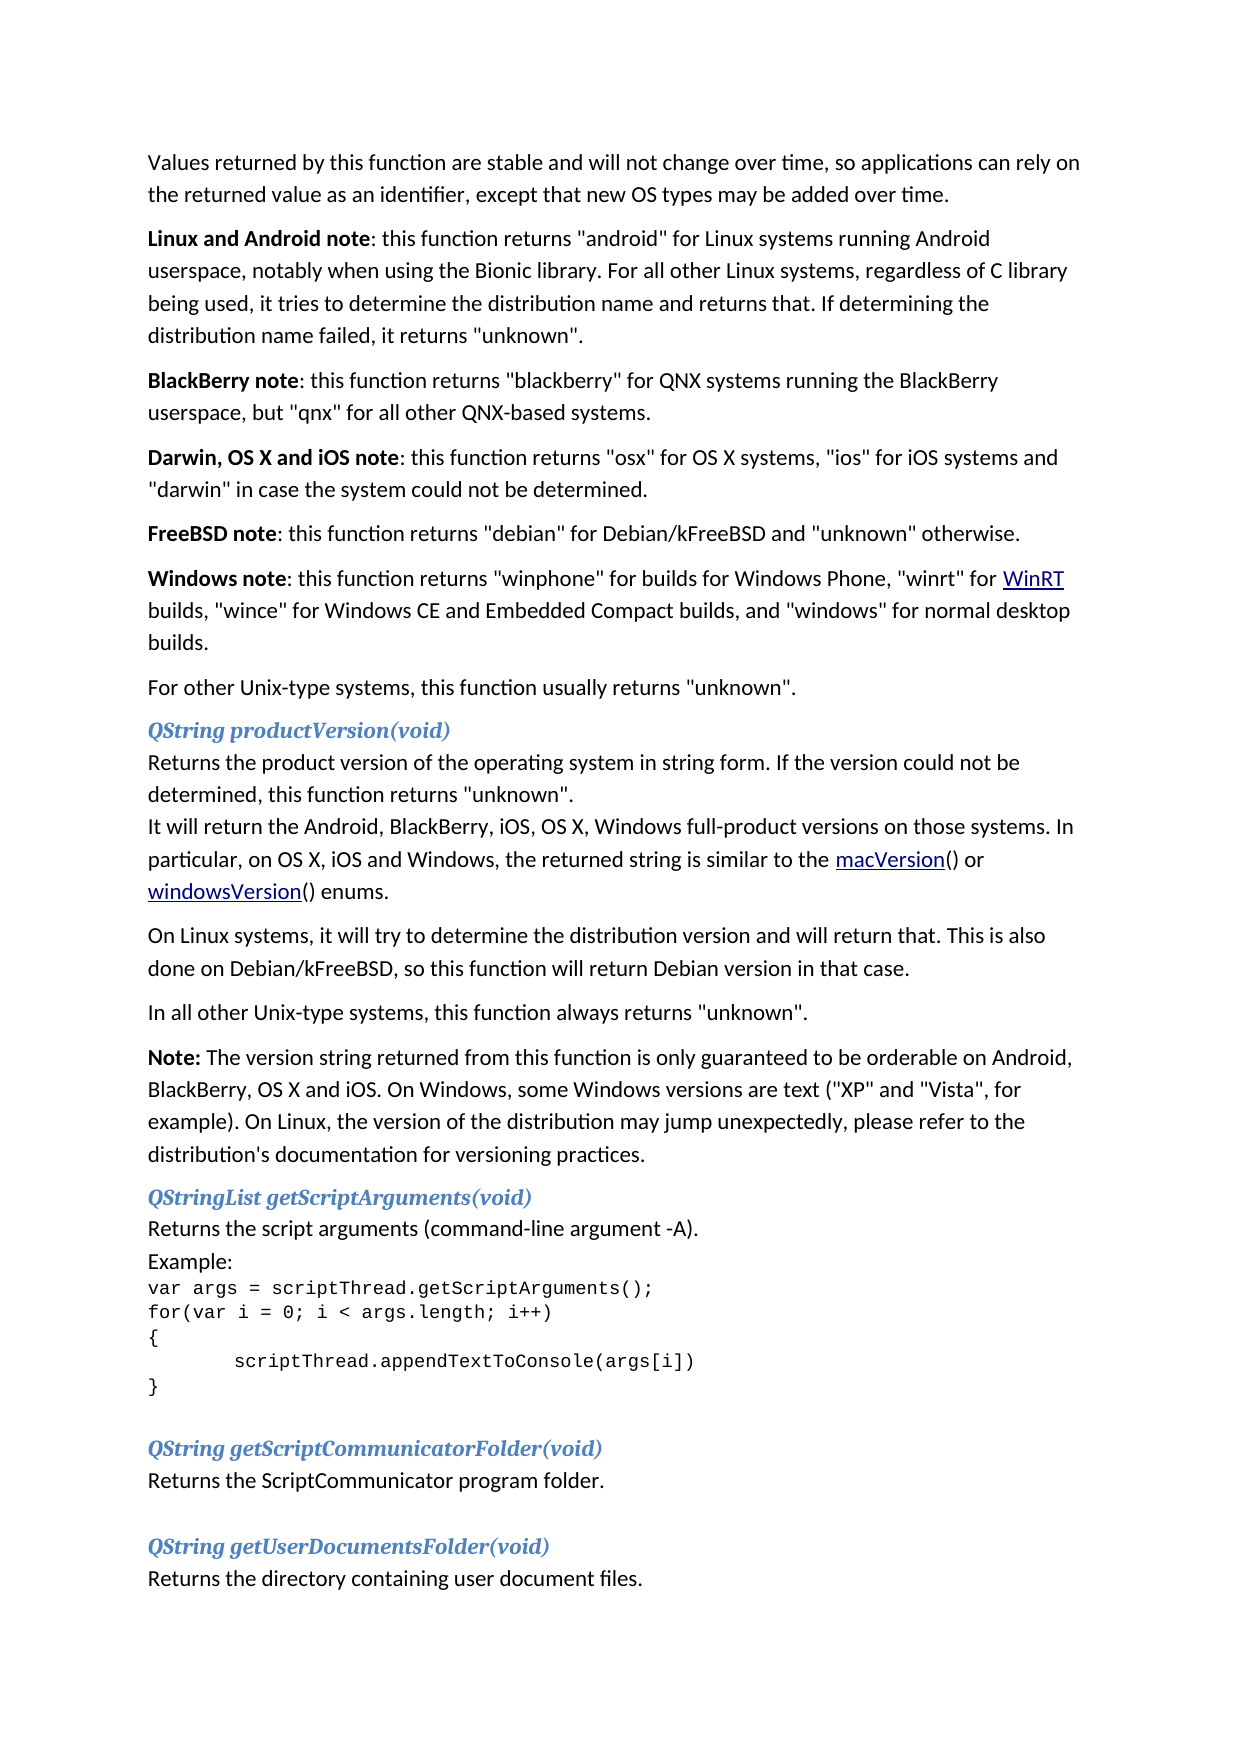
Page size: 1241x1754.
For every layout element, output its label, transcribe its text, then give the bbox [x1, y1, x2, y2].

text FreeBSD note: this function returns "debian" for Debian/kFreeBSD and "unknown" otherwise. [148, 519, 1093, 547]
text { [148, 1328, 1093, 1349]
text for(var i = 0; i < args.length; i++) [148, 1303, 1093, 1324]
subtitle QString getUserDocumentsFolder(void) [148, 1533, 1093, 1560]
text Note: The version string returned from this function is only guaranteed to be orderable on Android, BlackBerry, OS X and iOS. On Windows, some Windows versions are text ("XP" and "Vista", for example). On Linux, the version of the distribution may jump unexpectedly, please refer to the distribution's documentation for versioning practices. [148, 1043, 1093, 1168]
text On Linux systems, it will try to determine the distribution version and will return that. This is also done on Debian/kFreeBSD, so this function will return Debian version in that case. [148, 922, 1093, 982]
text Darwin, OS X and iOS note: this function returns "osx" for OS X systems, "ios" for iOS systems and "darwin" in case the system could not be determined. [148, 443, 1093, 503]
subtitle QString productVersion(void) [148, 718, 1093, 744]
text Windows note: this function returns "winphone" for builds for Windows Phone, "winrt" for WinRT builds, "wince" for Windows CE and Embedded Compact builds, and "windows" for normal desktop builds. [148, 564, 1093, 657]
text Linux and Android note: this function returns "android" for Linux systems running Android userspace, notably when using the Bionic library. For all other Linux systems, regardless of C library being used, it tries to determine the distribution name and returns that. If determining the distribution name failed, it returns "unknown". [148, 224, 1093, 349]
subtitle QStringList getScriptArguments(void) [148, 1184, 1093, 1211]
text Returns the directory containing user document files. [148, 1564, 1093, 1592]
text } [148, 1376, 1093, 1398]
text scriptThread.appendTextToConsole(args[i]) [148, 1352, 1093, 1373]
text Returns the script arguments (command-line argument -A). [148, 1214, 1093, 1243]
text Returns the product version of the operating system in string form. If the version could not be determined, this function returns "unknown". [148, 748, 1093, 808]
subtitle QString getScriptCommunicatorFolder(void) [148, 1436, 1093, 1462]
text BlackBerry note: this function returns "blackberry" for QNX systems running the BlackBerry userspace, but "qnx" for all other QNX-based systems. [148, 366, 1093, 426]
text It will return the Android, BlackBerry, iOS, OS X, Windows full-product versions on those systems. In particular, on OS X, iOS and Windows, the returned string is similar to the macVersion() or windowsVersion() enums. [148, 812, 1093, 905]
text Returns the ScriptCommunicator program folder. [148, 1466, 1093, 1494]
text Example: [148, 1247, 1093, 1275]
text For other Unix-type systems, this function usually returns "unknown". [148, 673, 1093, 701]
text var args = scriptThread.getScriptArguments(); [148, 1279, 1093, 1300]
text In all other Unix-type systems, this function always returns "unknown". [148, 998, 1093, 1026]
text Values returned by this function are stable and will not change over time, so applications can rely on the returned value as an identifier, except that new OS types may be added over time. [148, 148, 1093, 208]
